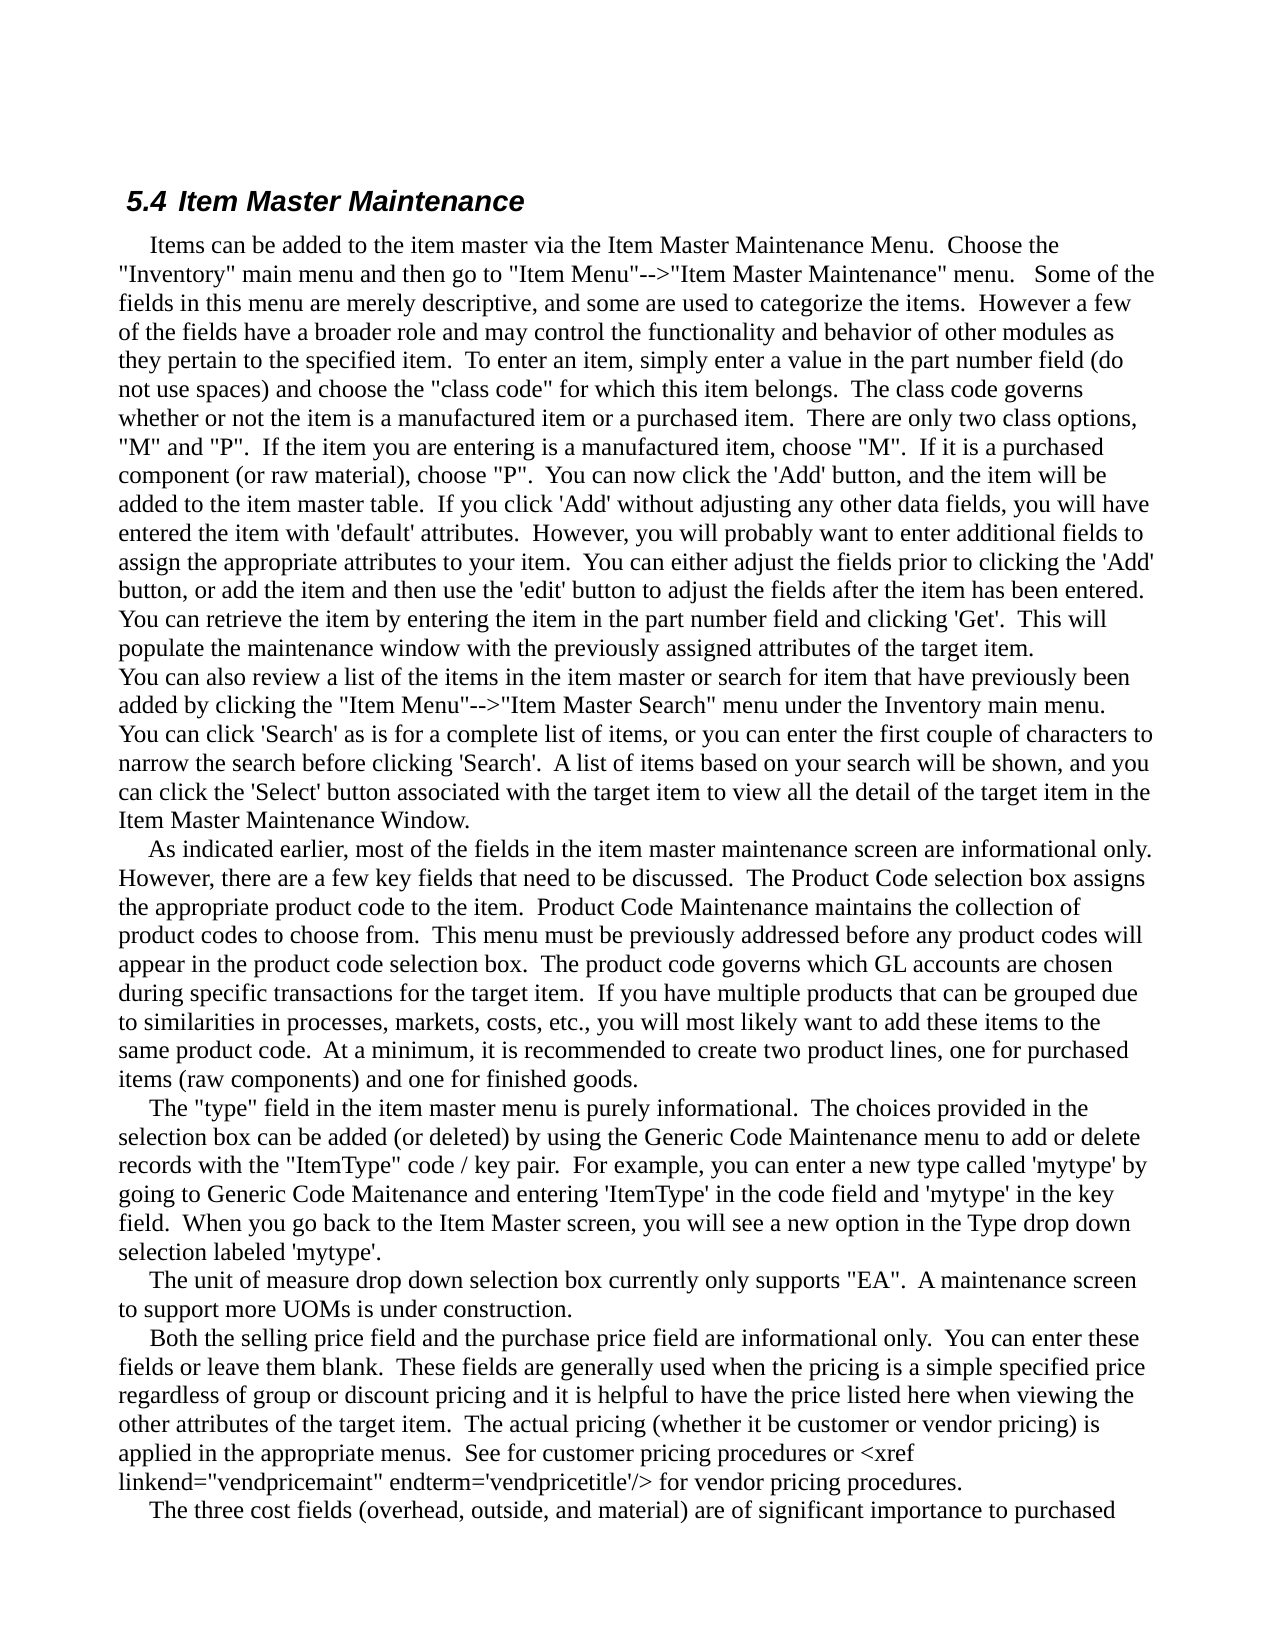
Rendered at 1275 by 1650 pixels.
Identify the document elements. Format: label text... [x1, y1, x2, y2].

text The three cost fields (overhead, outside, and material) are of significant importance to purchased [118, 1495, 1157, 1524]
text The "type" field in the item master menu is purely informational. The choices provided in the selection box can be added (or deleted) by using the Generic Code Maintenance menu to add or delete records with the "ItemType" code / key pair. For example, you can enter a new type called 'mytype' by going to Generic Code Maitenance and entering 'ItemType' in the code field and 'mytype' in the key field. When you go back to the Item Master screen, you will see a new option in the Type drop down selection labeled 'mytype'. [118, 1093, 1157, 1265]
text Both the selling price field and the purchase price field are informational only. You can enter these fields or leave them blank. These fields are generally used when the pricing is a simple specified price regardless of group or discount pricing and it is helpful to have the price listed here when viewing the other attributes of the target item. The actual pricing (whether it be customer or vendor pricing) is applied in the appropriate menus. See for customer pricing procedures or <xref linkend="vendpricemaint" endterm='vendpricetitle'/> for vendor pricing procedures. [118, 1323, 1157, 1495]
text As indicated earlier, most of the fields in the item master maintenance screen are informational only. However, there are a few key fields that need to be discussed. The Product Code selection box assigns the appropriate product code to the item. Product Code Maintenance maintains the collection of product codes to choose from. This menu must be previously addressed before any product codes will appear in the product code selection box. The product code governs which GL accounts are chosen during specific transactions for the target item. If you have multiple products that can be grouped due to similarities in processes, markets, costs, etc., you will most likely want to add these items to the same product code. At a minimum, it is recommended to create two product lines, one for purchased items (raw components) and one for finished goods. [118, 834, 1157, 1093]
text The unit of measure drop down selection box currently only supports "EA". A maintenance screen to support more UOMs is under construction. [118, 1265, 1157, 1323]
subtitle Item Master Maintenance [118, 184, 1157, 218]
text Items can be added to the item master via the Item Master Maintenance Menu. Choose the "Inventory" main menu and then go to "Item Menu"-->"Item Master Maintenance" menu. Some of the fields in this menu are merely descriptive, and some are used to categorize the items. However a few of the fields have a broader role and may control the functionality and behavior of other modules as they pertain to the specified item. To enter an item, simply enter a value in the part number field (do not use spaces) and choose the "class code" for which this item belongs. The class code governs whether or not the item is a manufactured item or a purchased item. There are only two class options, "M" and "P". If the item you are entering is a manufactured item, choose "M". If it is a purchased component (or raw material), choose "P". You can now click the 'Add' button, and the item will be added to the item master table. If you click 'Add' without adjusting any other data fields, you will have entered the item with 'default' attributes. However, you will probably want to enter additional fields to assign the appropriate attributes to your item. You can either adjust the fields prior to clicking the 'Add' button, or add the item and then use the 'edit' button to adjust the fields after the item has been entered. You can retrieve the item by entering the item in the part number field and clicking 'Get'. This will populate the maintenance window with the previously assigned attributes of the target item. [118, 230, 1157, 662]
text You can also review a list of the items in the item master or search for item that have previously been added by clicking the "Item Menu"-->"Item Master Search" menu under the Inventory main menu. You can click 'Search' as is for a complete list of items, or you can enter the first couple of characters to narrow the search before clicking 'Search'. A list of items based on your search will be shown, and you can click the 'Select' button associated with the target item to view all the detail of the target item in the Item Master Maintenance Window. [118, 662, 1157, 834]
